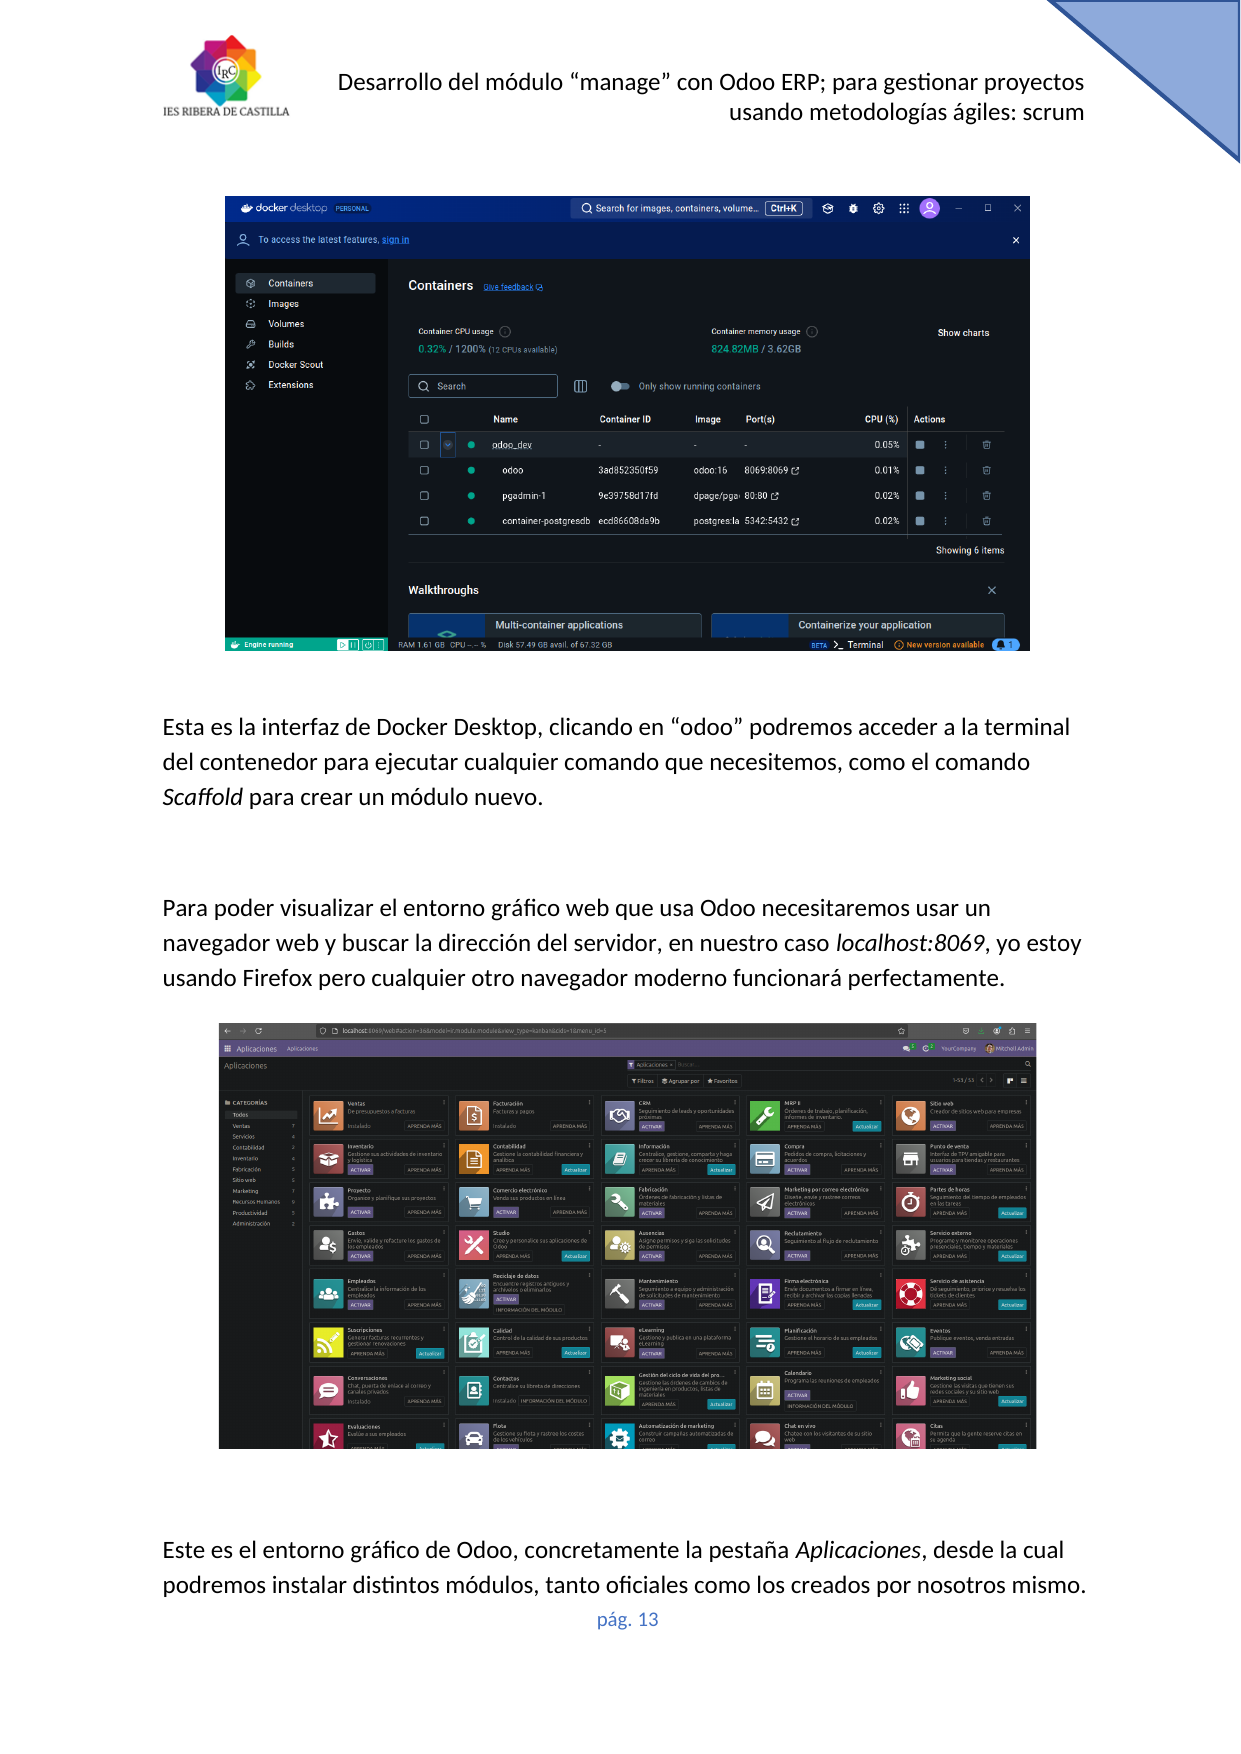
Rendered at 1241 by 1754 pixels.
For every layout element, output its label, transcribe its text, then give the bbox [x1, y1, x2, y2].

text Para poder visualizar el entorno gráfico web que usa Odoo necesitaremos usar un navegador web y buscar la dirección del servidor, en nuestro caso localhost:8069, yo estoy usando Firefox pero cualquier otro navegador moderno funcionará perfectamente. [162, 892, 1093, 993]
picture [225, 196, 1030, 651]
text Esta es la interfaz de Docker Desktop, clicando en “odoo” podremos acceder a la terminal del contenedor para ejecutar cualquier comando que necesitemos, como el comando Scaffold para crear un módulo nuevo. [162, 711, 1093, 812]
picture [218, 1023, 1037, 1449]
picture [162, 29, 293, 121]
text Este es el entorno gráfico de Odoo, concretamente la pestaña Aplicaciones, desde la cual podremos instalar distintos módulos, tanto oficiales como los creados por nosotros mismo. [162, 1534, 1093, 1599]
